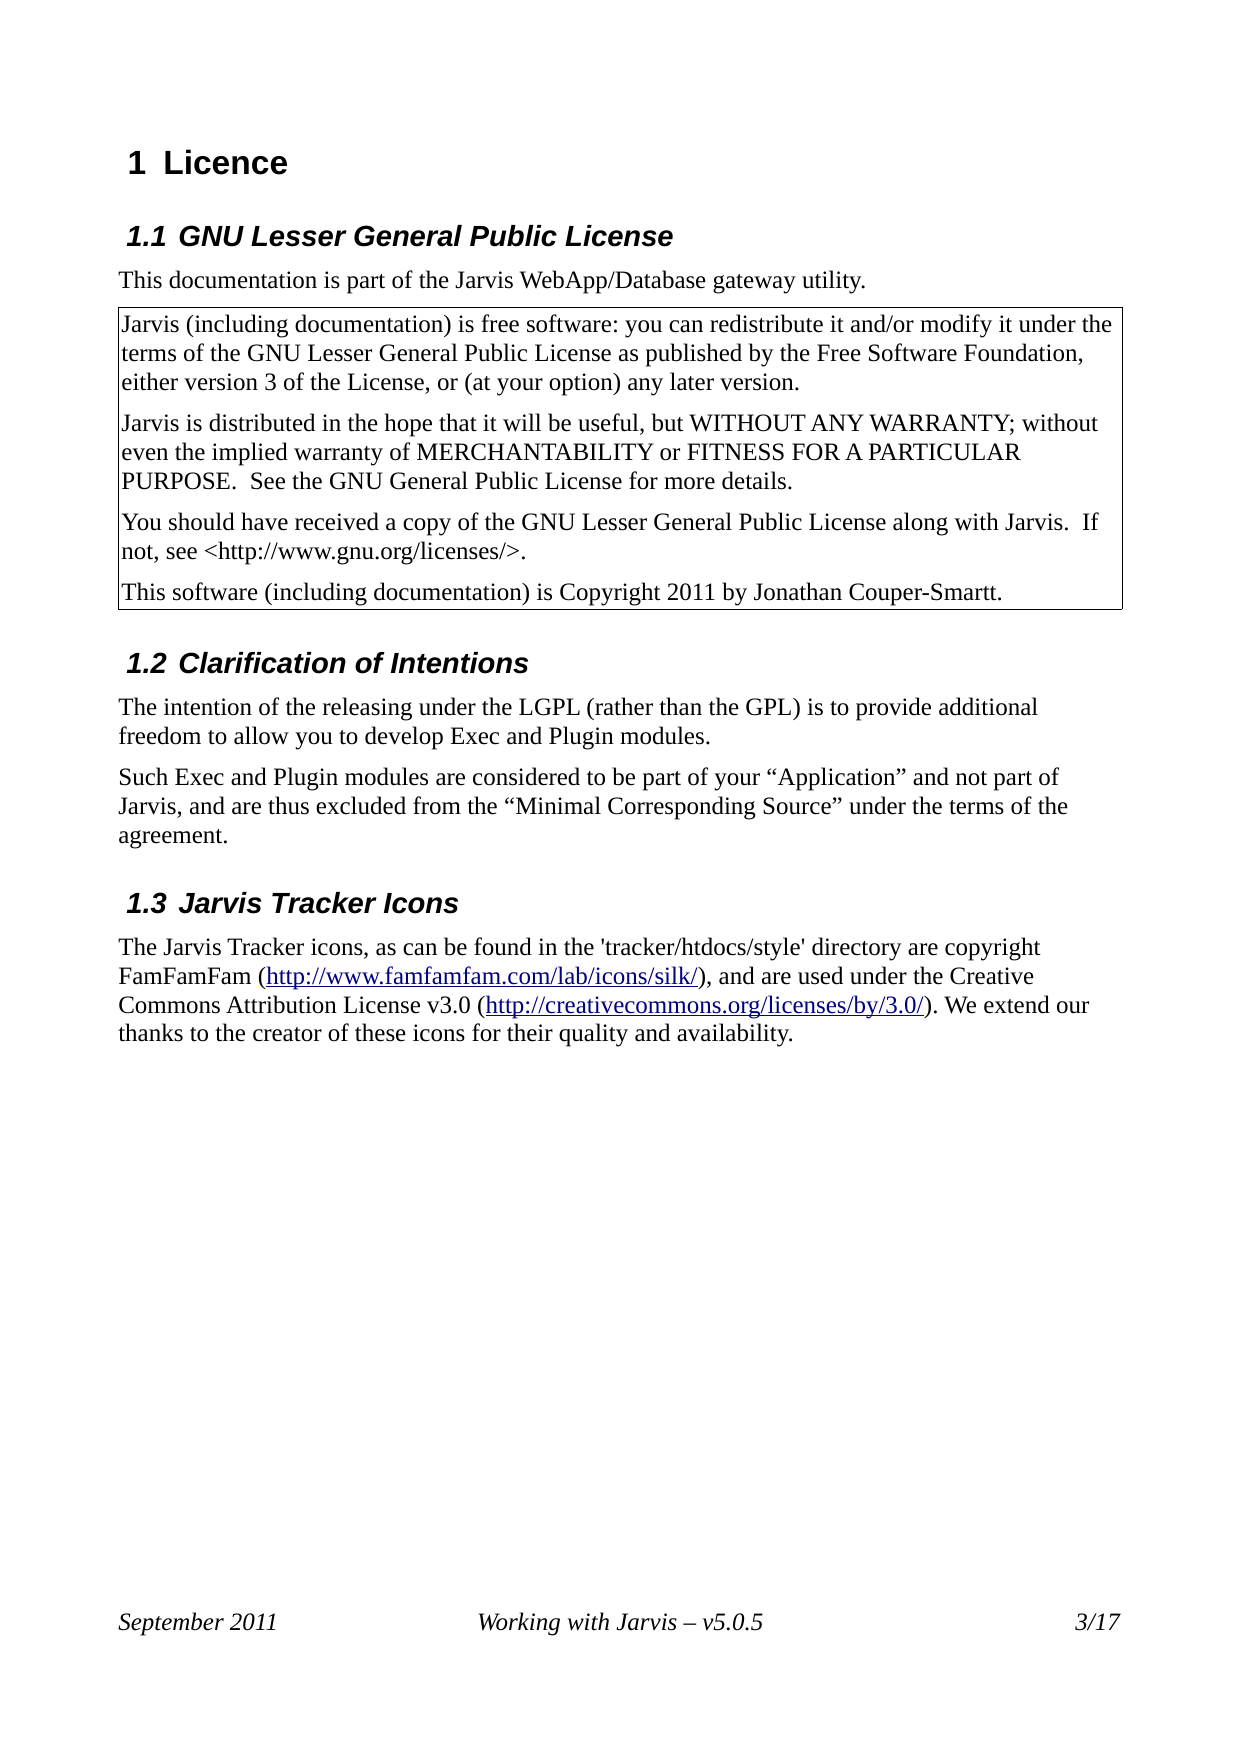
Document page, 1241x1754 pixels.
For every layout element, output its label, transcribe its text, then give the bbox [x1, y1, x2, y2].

text Such Exec and Plugin modules are considered to be part of your “Application” and not part of Jarvis, and are thus excluded from the “Minimal Corresponding Source” under the terms of the agreement. [118, 762, 1122, 849]
subtitle Clarification of Intentions [118, 646, 1122, 680]
text You should have received a copy of the GNU Lesser General Public License along with Jarvis. If not, see <http://www.gnu.org/licenses/>. [119, 504, 1122, 564]
text The intention of the releasing under the LGPL (rather than the GPL) is to provide additional freedom to allow you to develop Exec and Plugin modules. [118, 692, 1122, 750]
subtitle Licence [118, 143, 1122, 182]
text This documentation is part of the Jarvis WebApp/Database gateway utility. [118, 265, 1122, 294]
text This software (including documentation) is Copyright 2011 by Jonathan Couper-Smartt. [119, 574, 1122, 609]
subtitle GNU Lesser General Public License [118, 219, 1122, 253]
text Jarvis (including documentation) is free software: you can redistribute it and/or modify it under the terms of the GNU Lesser General Public License as published by the Free Software Foundation, either version 3 of the License, or (at your option) any later version. [119, 308, 1122, 396]
subtitle Jarvis Tracker Icons [118, 886, 1122, 920]
text The Jarvis Tracker icons, as can be found in the 'tracker/htdocs/style' directory are copyright FamFamFam (http://www.famfamfam.com/lab/icons/silk/), and are used under the Creative Commons Attribution License v3.0 (http://creativecommons.org/licenses/by/3.0/). We extend our thanks to the creator of these icons for their quality and availability. [118, 932, 1122, 1047]
text Jarvis is distributed in the hope that it will be useful, but WITHOUT ANY WARRANTY; without even the implied warranty of MERCHANTABILITY or FITNESS FOR A PARTICULAR PURPOSE. See the GNU General Public License for more details. [119, 405, 1122, 494]
